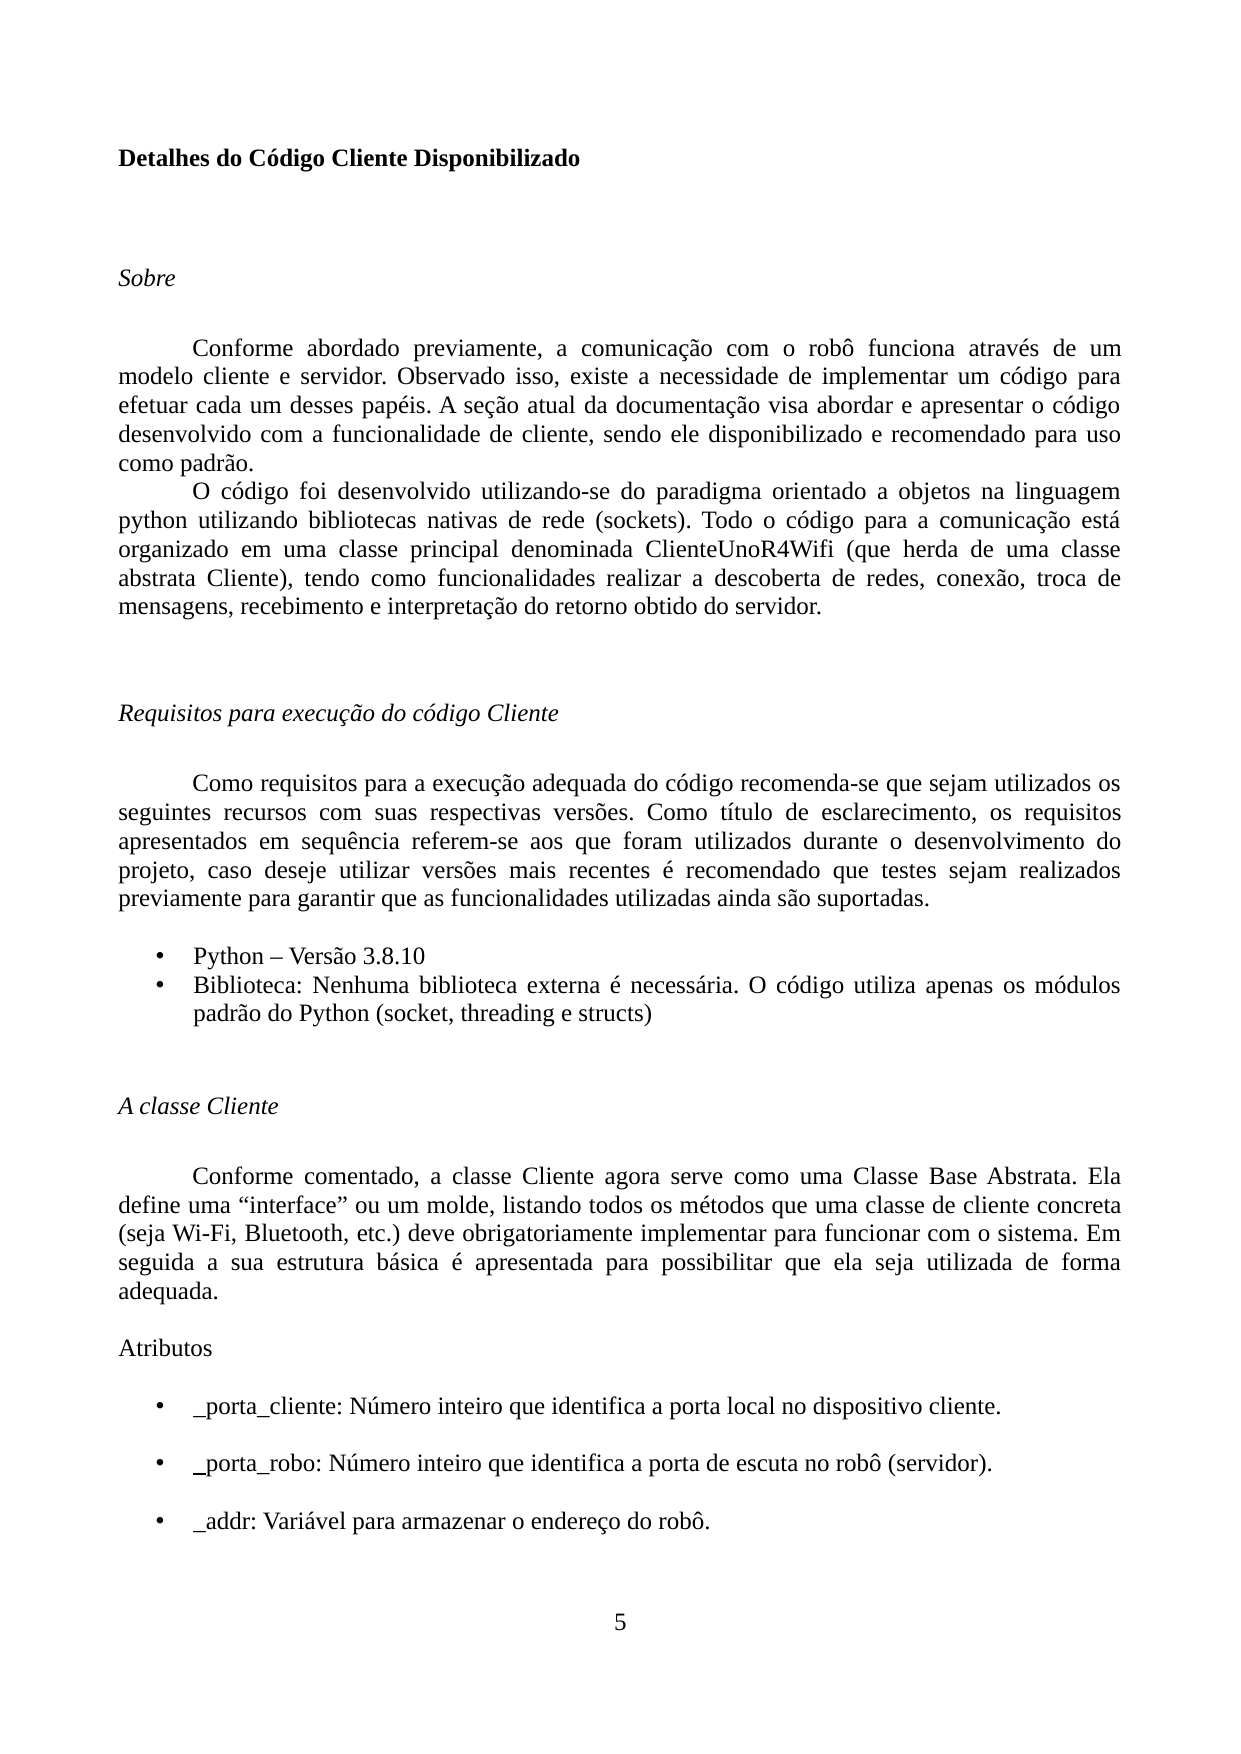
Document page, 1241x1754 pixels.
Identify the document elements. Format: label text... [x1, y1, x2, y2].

text O código foi desenvolvido utilizando-se do paradigma orientado a objetos na linguagem python utilizando bibliotecas nativas de rede (sockets). Todo o código para a comunicação está organizado em uma classe principal denominada ClienteUnoR4Wifi (que herda de uma classe abstrata Cliente), tendo como funcionalidades realizar a descoberta de redes, conexão, troca de mensagens, recebimento e interpretação do retorno obtido do servidor. [118, 476, 1122, 620]
subtitle A classe Cliente [118, 1091, 1122, 1120]
list Biblioteca: Nenhuma biblioteca externa é necessária. O código utiliza apenas os módulos padrão do Python (socket, threading e structs) [156, 970, 1122, 1027]
subtitle Sobre [118, 263, 1122, 291]
list _addr: Variável para armazenar o endereço do robô. [156, 1506, 1122, 1535]
list _porta_robo: Número inteiro que identifica a porta de escuta no robô (servidor). [156, 1448, 1122, 1477]
text Como requisitos para a execução adequada do código recomenda-se que sejam utilizados os seguintes recursos com suas respectivas versões. Como título de esclarecimento, os requisitos apresentados em sequência referem-se aos que foram utilizados durante o desenvolvimento do projeto, caso deseje utilizar versões mais recentes é recomendado que testes sejam realizados previamente para garantir que as funcionalidades utilizadas ainda são suportadas. [118, 768, 1122, 912]
subtitle Requisitos para execução do código Cliente [118, 698, 1122, 727]
subtitle Detalhes do Código Cliente Disponibilizado [118, 143, 1122, 172]
list _porta_cliente: Número inteiro que identifica a porta local no dispositivo cliente. [156, 1391, 1122, 1420]
text Conforme abordado previamente, a comunicação com o robô funciona através de um modelo cliente e servidor. Observado isso, existe a necessidade de implementar um código para efetuar cada um desses papéis. A seção atual da documentação visa abordar e apresentar o código desenvolvido com a funcionalidade de cliente, sendo ele disponibilizado e recomendado para uso como padrão. [118, 333, 1122, 476]
text Conforme comentado, a classe Cliente agora serve como uma Classe Base Abstrata. Ela define uma “interface” ou um molde, listando todos os métodos que uma classe de cliente concreta (seja Wi-Fi, Bluetooth, etc.) deve obrigatoriamente implementar para funcionar com o sistema. Em seguida a sua estrutura básica é apresentada para possibilitar que ela seja utilizada de forma adequada. [118, 1161, 1122, 1305]
text Atributos [118, 1333, 1122, 1362]
list Python – Versão 3.8.10 [156, 941, 1122, 970]
